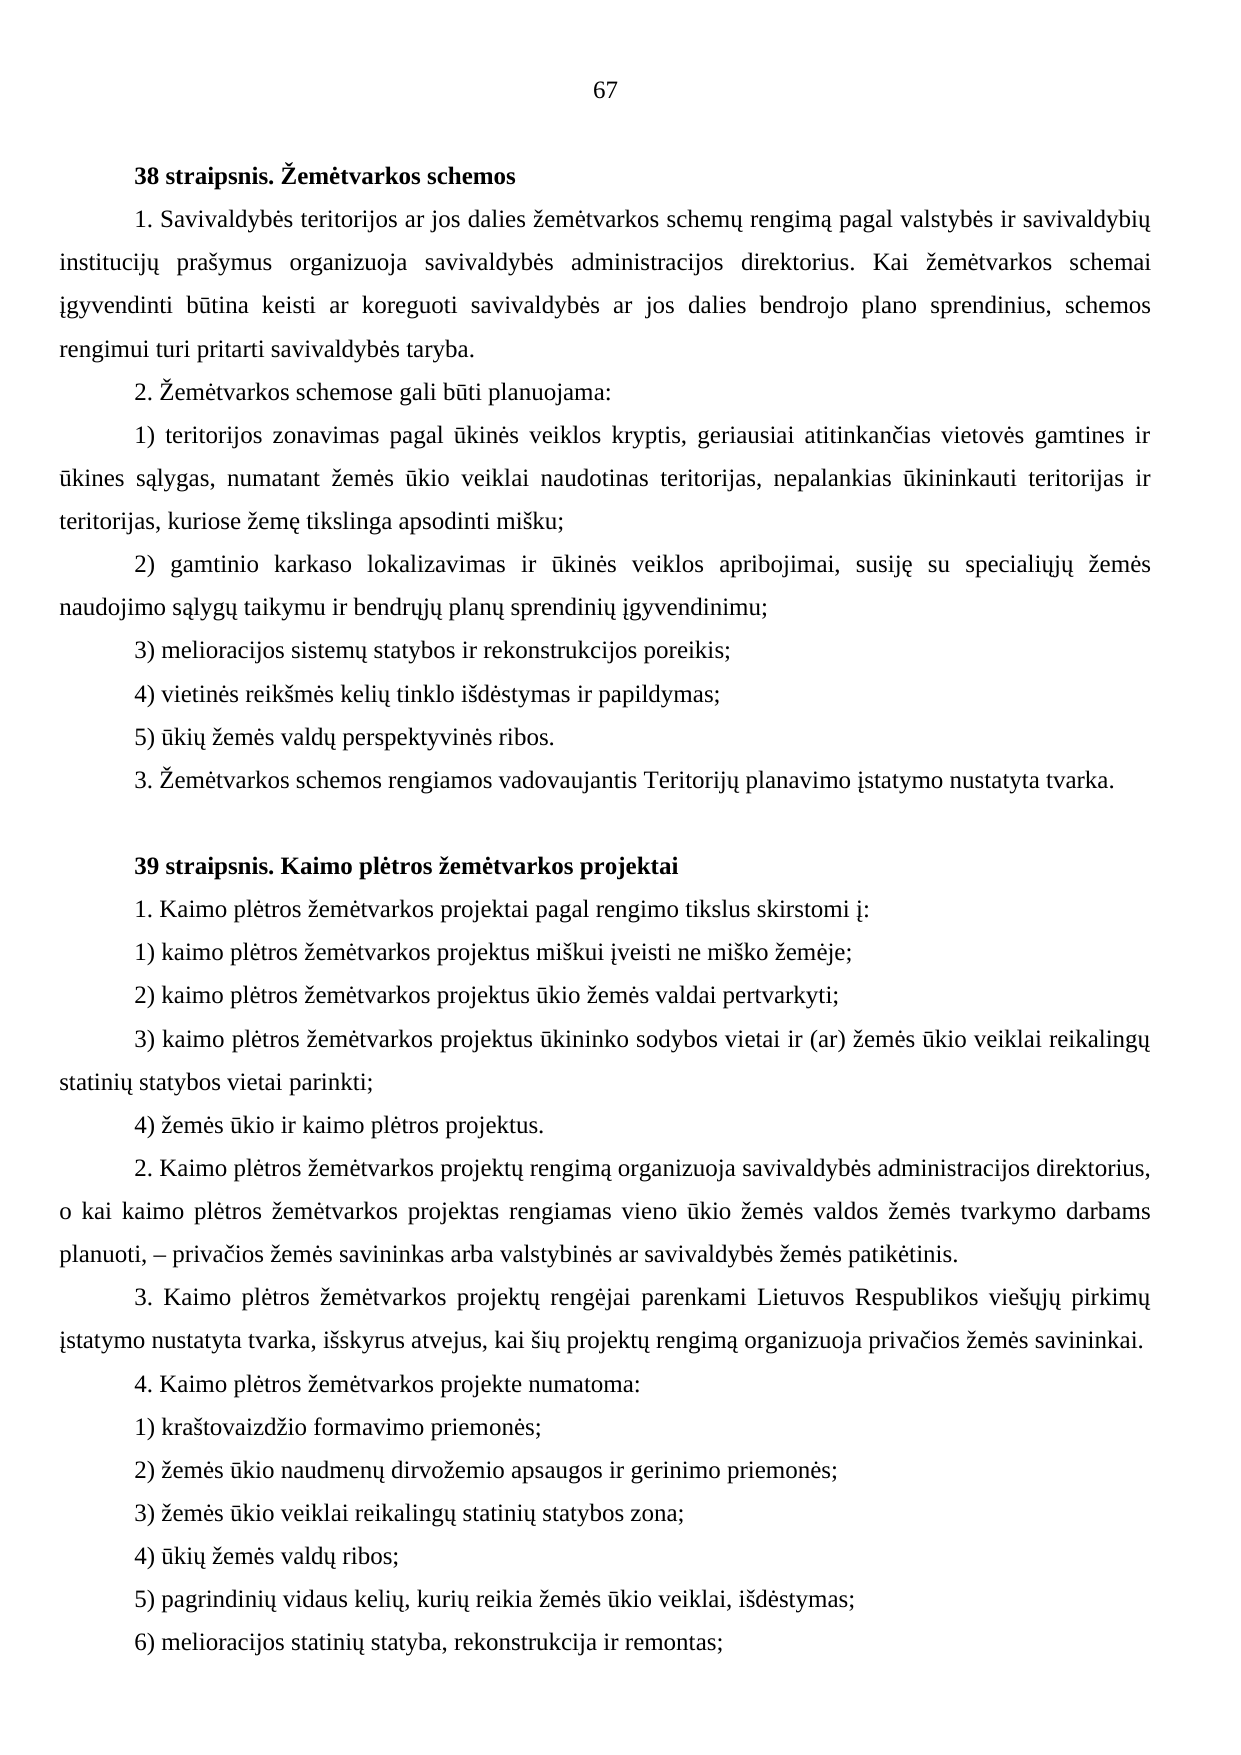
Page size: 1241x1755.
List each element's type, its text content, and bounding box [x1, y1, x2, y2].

text 1) teritorijos zonavimas pagal ūkinės veiklos kryptis, geriausiai atitinkančias vietovės gamtines ir ūkines sąlygas, numatant žemės ūkio veiklai naudotinas teritorijas, nepalankias ūkininkauti teritorijas ir teritorijas, kuriose žemę tikslinga apsodinti mišku; [59, 420, 1152, 535]
text 5) ūkių žemės valdų perspektyvinės ribos. [59, 722, 1152, 751]
text 1. Kaimo plėtros žemėtvarkos projektai pagal rengimo tikslus skirstomi į: [59, 894, 1152, 923]
text 2. Žemėtvarkos schemose gali būti planuojama: [59, 377, 1152, 406]
text 3) žemės ūkio veiklai reikalingų statinių statybos zona; [59, 1498, 1152, 1527]
text 3) melioracijos sistemų statybos ir rekonstrukcijos poreikis; [59, 636, 1152, 664]
text 2) kaimo plėtros žemėtvarkos projektus ūkio žemės valdai pertvarkyti; [59, 981, 1152, 1009]
text 4. Kaimo plėtros žemėtvarkos projekte numatoma: [59, 1369, 1152, 1397]
text 2. Kaimo plėtros žemėtvarkos projektų rengimą organizuoja savivaldybės administracijos direktorius, o kai kaimo plėtros žemėtvarkos projektas rengiamas vieno ūkio žemės valdos žemės tvarkymo darbams planuoti, – privačios žemės savininkas arba valstybinės ar savivaldybės žemės patikėtinis. [59, 1153, 1152, 1268]
text 4) ūkių žemės valdų ribos; [59, 1541, 1152, 1570]
text 2) žemės ūkio naudmenų dirvožemio apsaugos ir gerinimo priemonės; [59, 1455, 1152, 1484]
text 6) melioracijos statinių statyba, rekonstrukcija ir remontas; [59, 1627, 1152, 1656]
text 4) vietinės reikšmės kelių tinklo išdėstymas ir papildymas; [59, 679, 1152, 707]
text 39 straipsnis. Kaimo plėtros žemėtvarkos projektai [59, 851, 1152, 880]
text 3. Žemėtvarkos schemos rengiamos vadovaujantis Teritorijų planavimo įstatymo nustatyta tvarka. [59, 765, 1152, 794]
text 1) kaimo plėtros žemėtvarkos projektus miškui įveisti ne miško žemėje; [59, 937, 1152, 966]
text 3) kaimo plėtros žemėtvarkos projektus ūkininko sodybos vietai ir (ar) žemės ūkio veiklai reikalingų statinių statybos vietai parinkti; [59, 1024, 1152, 1096]
text 1) kraštovaizdžio formavimo priemonės; [59, 1412, 1152, 1441]
text 4) žemės ūkio ir kaimo plėtros projektus. [59, 1110, 1152, 1139]
text 38 straipsnis. Žemėtvarkos schemos [59, 161, 1152, 190]
text 2) gamtinio karkaso lokalizavimas ir ūkinės veiklos apribojimai, susiję su specialiųjų žemės naudojimo sąlygų taikymu ir bendrųjų planų sprendinių įgyvendinimu; [59, 549, 1152, 621]
text 5) pagrindinių vidaus kelių, kurių reikia žemės ūkio veiklai, išdėstymas; [59, 1584, 1152, 1613]
text 3. Kaimo plėtros žemėtvarkos projektų rengėjai parenkami Lietuvos Respublikos viešųjų pirkimų įstatymo nustatyta tvarka, išskyrus atvejus, kai šių projektų rengimą organizuoja privačios žemės savininkai. [59, 1282, 1152, 1354]
text 1. Savivaldybės teritorijos ar jos dalies žemėtvarkos schemų rengimą pagal valstybės ir savivaldybių institucijų prašymus organizuoja savivaldybės administracijos direktorius. Kai žemėtvarkos schemai įgyvendinti būtina keisti ar koreguoti savivaldybės ar jos dalies bendrojo plano sprendinius, schemos rengimui turi pritarti savivaldybės taryba. [59, 204, 1152, 362]
